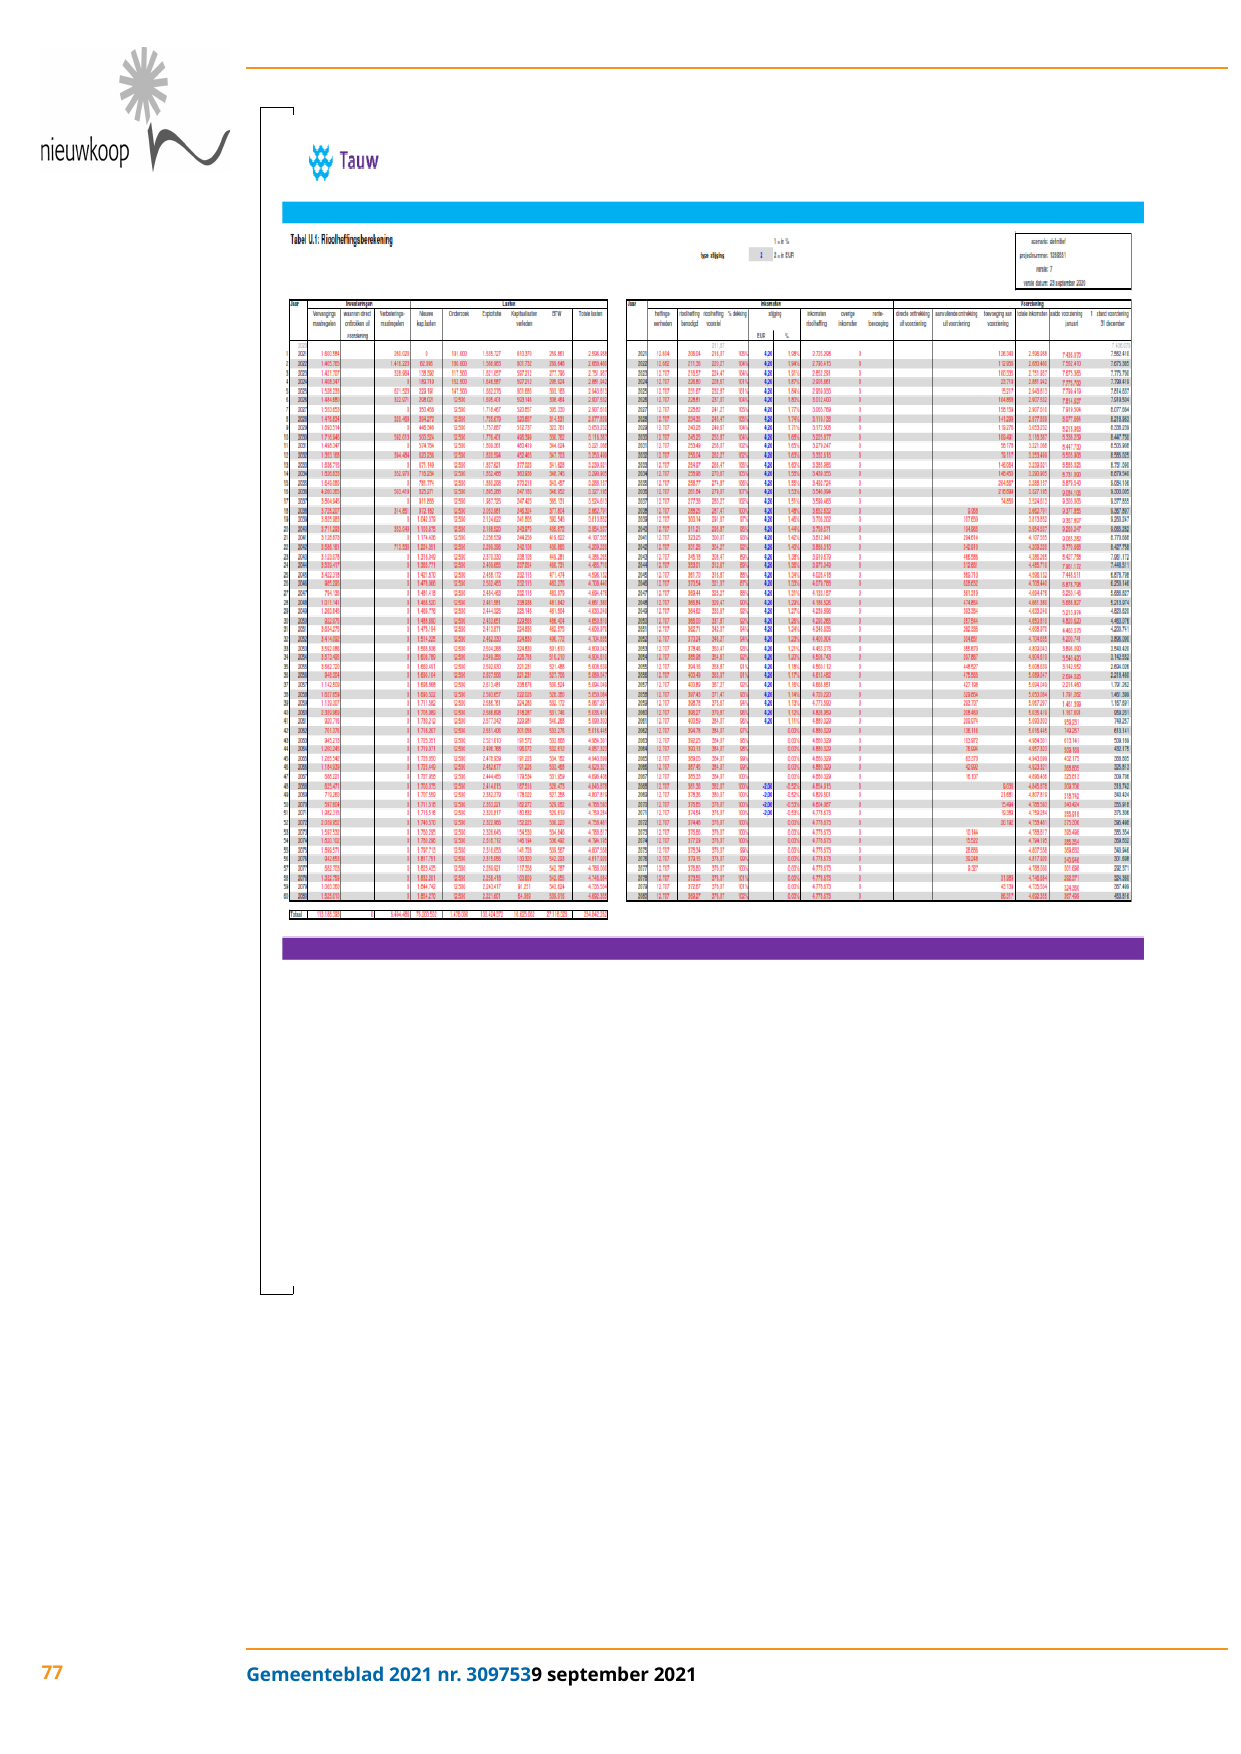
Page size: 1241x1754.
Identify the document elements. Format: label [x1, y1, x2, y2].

picture [268, 115, 1173, 1286]
picture [41, 47, 231, 172]
